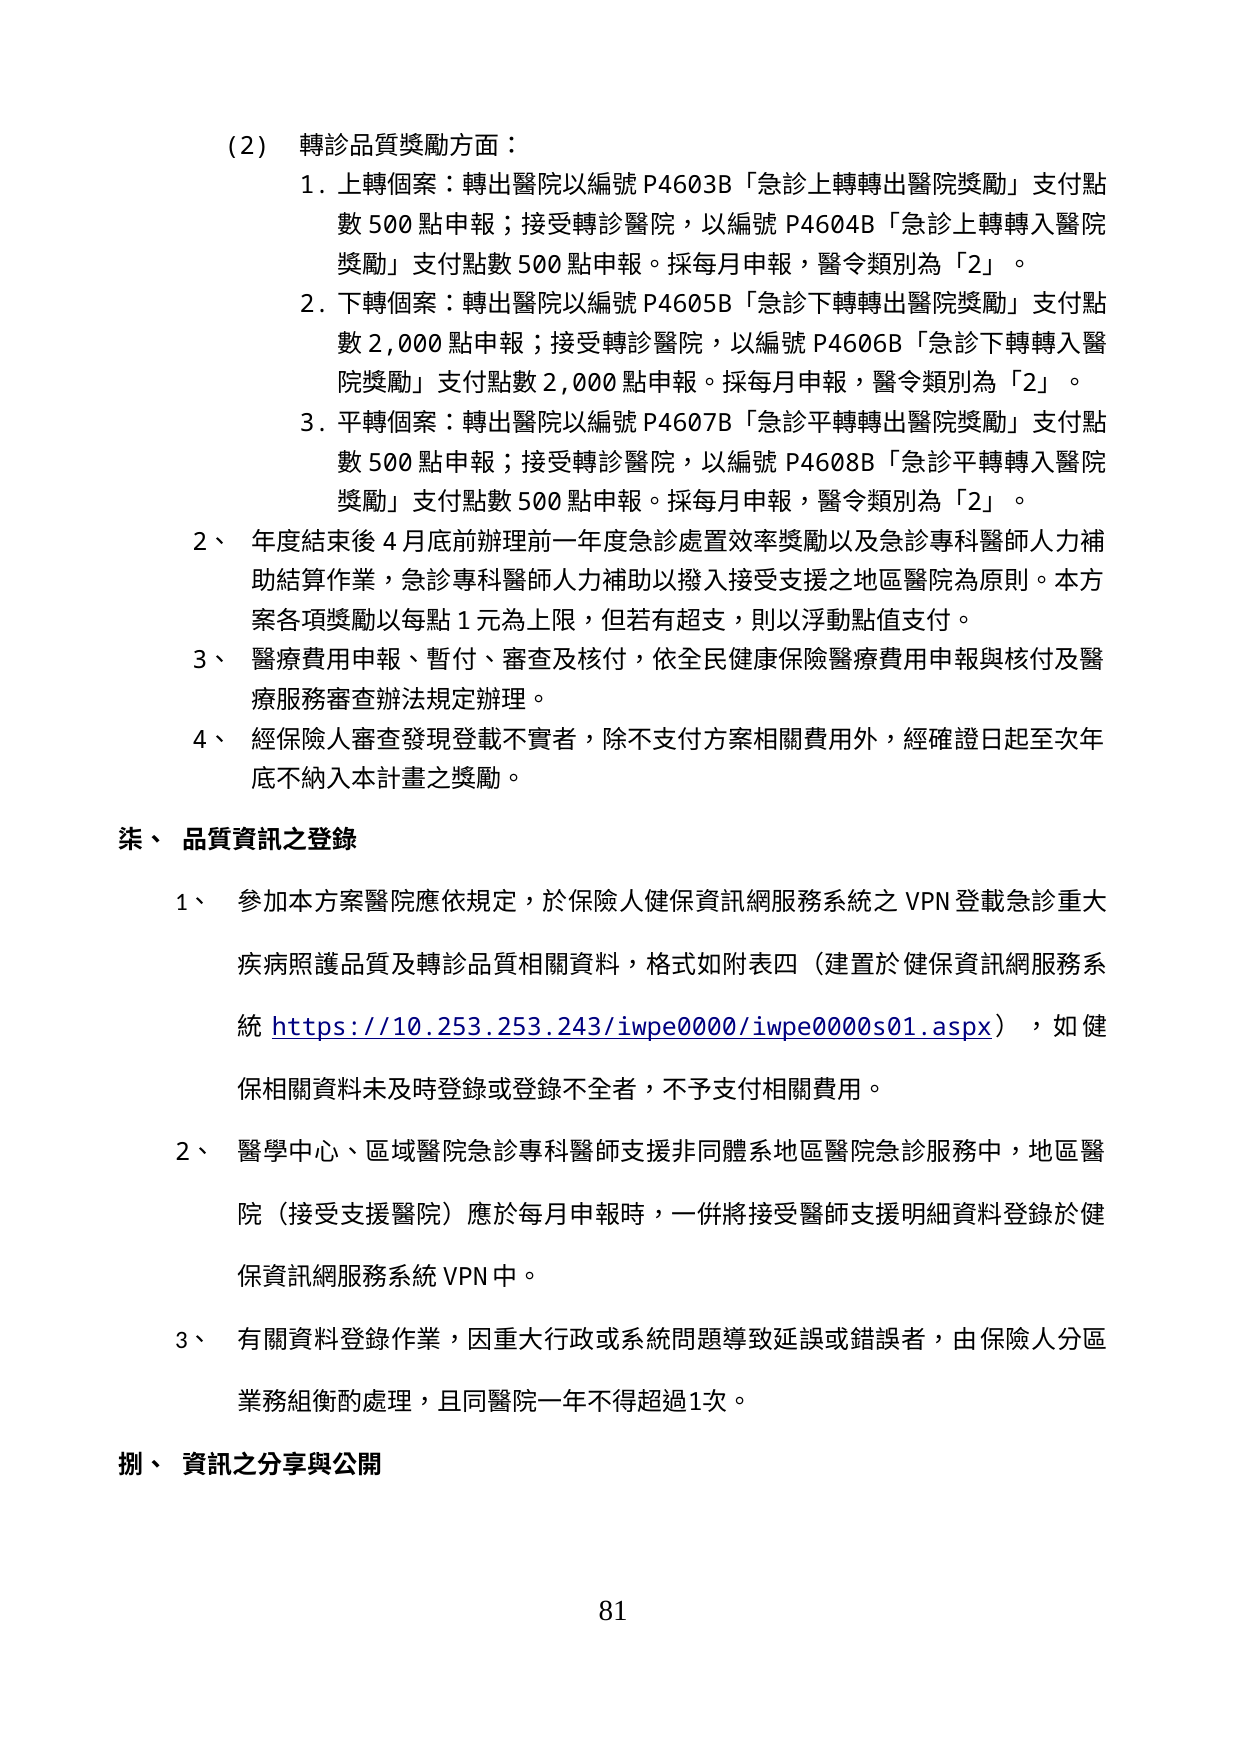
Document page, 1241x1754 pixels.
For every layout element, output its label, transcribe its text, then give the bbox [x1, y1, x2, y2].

list 下轉個案：轉出醫院以編號P4605B「急診下轉轉出醫院獎勵」支付點數2,000點申報；接受轉診醫院，以編號P4606B「急診下轉轉入醫院獎勵」支付點數2,000點申報。採每月申報，醫令類別為「2」。 [299, 281, 1107, 400]
list 參加本方案醫院應依規定，於保險人健保資訊網服務系統之VPN登載急診重大疾病照護品質及轉診品質相關資料，格式如附表四（建置於健保資訊網服務系統https://10.253.253.243/iwpe0000/iwpe0000s01.aspx），如健保相關資料未及時登錄或登錄不全者，不予支付相關費用。 [175, 858, 1107, 1108]
list 上轉個案：轉出醫院以編號P4603B「急診上轉轉出醫院獎勵」支付點數500點申報；接受轉診醫院，以編號P4604B「急診上轉轉入醫院獎勵」支付點數500點申報。採每月申報，醫令類別為「2」。 [299, 162, 1107, 281]
list 平轉個案：轉出醫院以編號P4607B「急診平轉轉出醫院獎勵」支付點數500點申報；接受轉診醫院，以編號P4608B「急診平轉轉入醫院獎勵」支付點數500點申報。採每月申報，醫令類別為「2」。 [299, 400, 1107, 518]
list 醫學中心、區域醫院急診專科醫師支援非同體系地區醫院急診服務中，地區醫院（接受支援醫院）應於每月申報時，一倂將接受醫師支援明細資料登錄於健保資訊網服務系統VPN中。 [175, 1108, 1107, 1296]
list 醫療費用申報、暫付、審查及核付，依全民健康保險醫療費用申報與核付及醫療服務審查辦法規定辦理。 [192, 637, 1107, 716]
list 品質資訊之登錄 [118, 796, 1107, 858]
list 轉診品質獎勵方面： [224, 123, 1107, 162]
list 經保險人審查發現登載不實者，除不支付方案相關費用外，經確證日起至次年底不納入本計畫之獎勵。 [192, 716, 1107, 796]
list 年度結束後4月底前辦理前一年度急診處置效率獎勵以及急診專科醫師人力補助結算作業，急診專科醫師人力補助以撥入接受支援之地區醫院為原則。本方案各項獎勵以每點1元為上限，但若有超支，則以浮動點值支付。 [192, 518, 1107, 637]
list 資訊之分享與公開 [118, 1421, 1107, 1483]
list 有關資料登錄作業，因重大行政或系統問題導致延誤或錯誤者，由保險人分區業務組衡酌處理，且同醫院一年不得超過1次。 [175, 1296, 1107, 1421]
